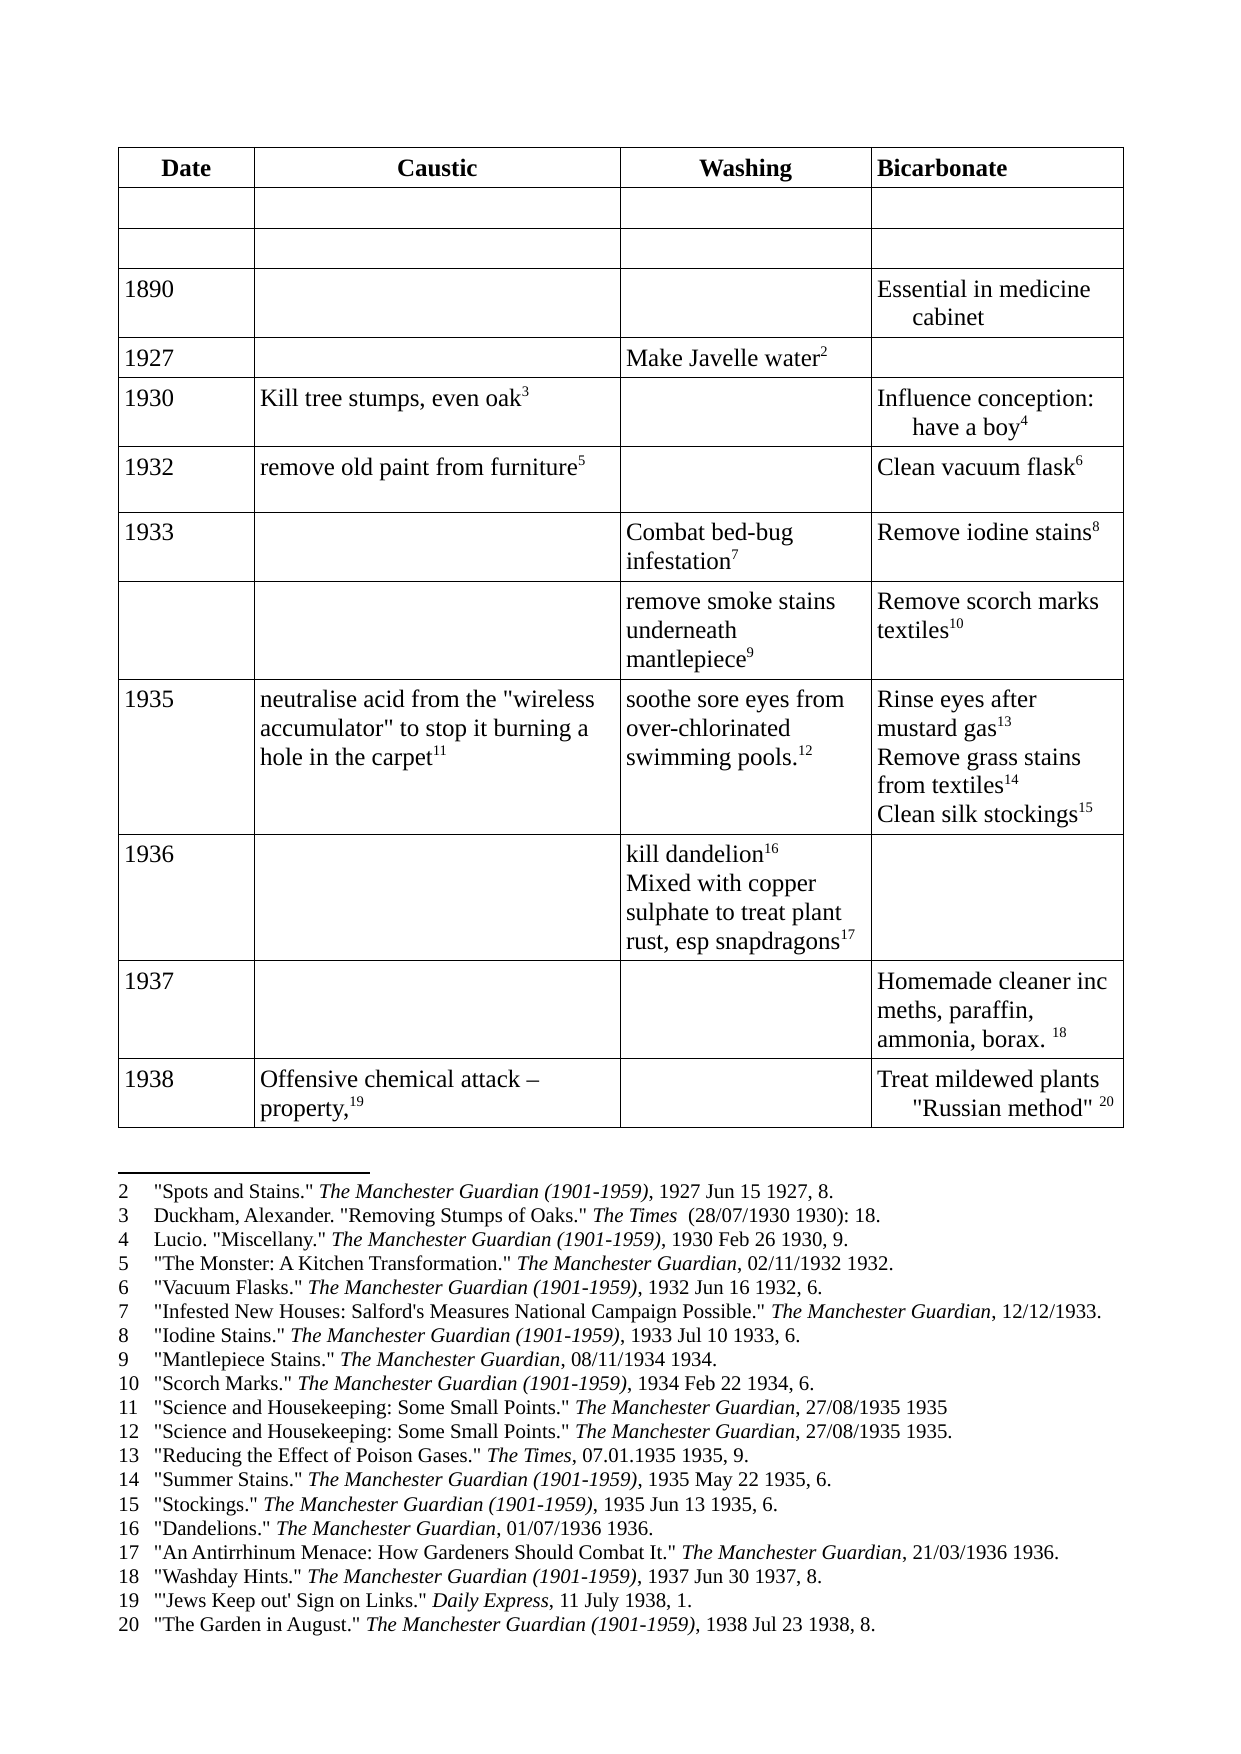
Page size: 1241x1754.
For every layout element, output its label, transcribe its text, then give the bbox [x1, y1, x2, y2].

table_cell Offensive chemical attack – property, [255, 1059, 620, 1127]
table_header Date [119, 148, 254, 187]
table_cell Make Javelle water [621, 338, 871, 377]
table_cell [621, 188, 871, 227]
table_cell [119, 188, 254, 227]
table_cell [621, 447, 871, 512]
table_cell [872, 188, 1123, 227]
table_cell [255, 835, 620, 960]
table_cell 1930 [119, 378, 254, 446]
table_cell remove smoke stains underneath mantlepiece [621, 582, 871, 678]
table_cell [119, 229, 254, 268]
table_cell [255, 513, 620, 581]
table_header Washing [621, 148, 871, 187]
table_cell neutralise acid from the "wireless accumulator" to stop it burning a hole in the carpet [255, 680, 620, 834]
table_cell 1932 [119, 447, 254, 512]
table_cell 1890 [119, 269, 254, 337]
table_cell 1927 [119, 338, 254, 377]
table_header Caustic [255, 148, 620, 187]
table_cell [255, 582, 620, 678]
table_cell [621, 378, 871, 446]
table_cell [621, 269, 871, 337]
table_cell [621, 1059, 871, 1127]
table_cell remove old paint from furniture [255, 447, 620, 512]
table_cell Rinse eyes after mustard gas Remove grass stains from textiles Clean silk stockings [872, 680, 1123, 834]
table_cell Influence conception: have a boy [872, 378, 1123, 446]
table_cell [255, 229, 620, 268]
table_cell 1938 [119, 1059, 254, 1127]
table_cell kill dandelion Mixed with copper sulphate to treat plant rust, esp snapdragons [621, 835, 871, 960]
table_cell [255, 961, 620, 1058]
table_cell [621, 961, 871, 1058]
table_cell Kill tree stumps, even oak [255, 378, 620, 446]
table_cell [255, 269, 620, 337]
table_cell [621, 229, 871, 268]
table_cell Treat mildewed plants "Russian method" [872, 1059, 1123, 1127]
table_cell Clean vacuum flask [872, 447, 1123, 512]
table_cell [872, 338, 1123, 377]
table_cell Remove scorch marks textiles [872, 582, 1123, 678]
table_cell [255, 338, 620, 377]
table_cell 1937 [119, 961, 254, 1058]
table_cell 1933 [119, 513, 254, 581]
table_cell 1936 [119, 835, 254, 960]
table_cell [119, 582, 254, 678]
table_cell soothe sore eyes from over-chlorinated swimming pools. [621, 680, 871, 834]
table_cell Combat bed-bug infestation [621, 513, 871, 581]
table_cell Homemade cleaner inc meths, paraffin, ammonia, borax. [872, 961, 1123, 1058]
table_cell [872, 835, 1123, 960]
table_header Bicarbonate [872, 148, 1123, 187]
table_cell 1935 [119, 680, 254, 834]
table_cell [255, 188, 620, 227]
table_cell Remove iodine stains [872, 513, 1123, 581]
table_cell [872, 229, 1123, 268]
table_cell Essential in medicine cabinet [872, 269, 1123, 337]
